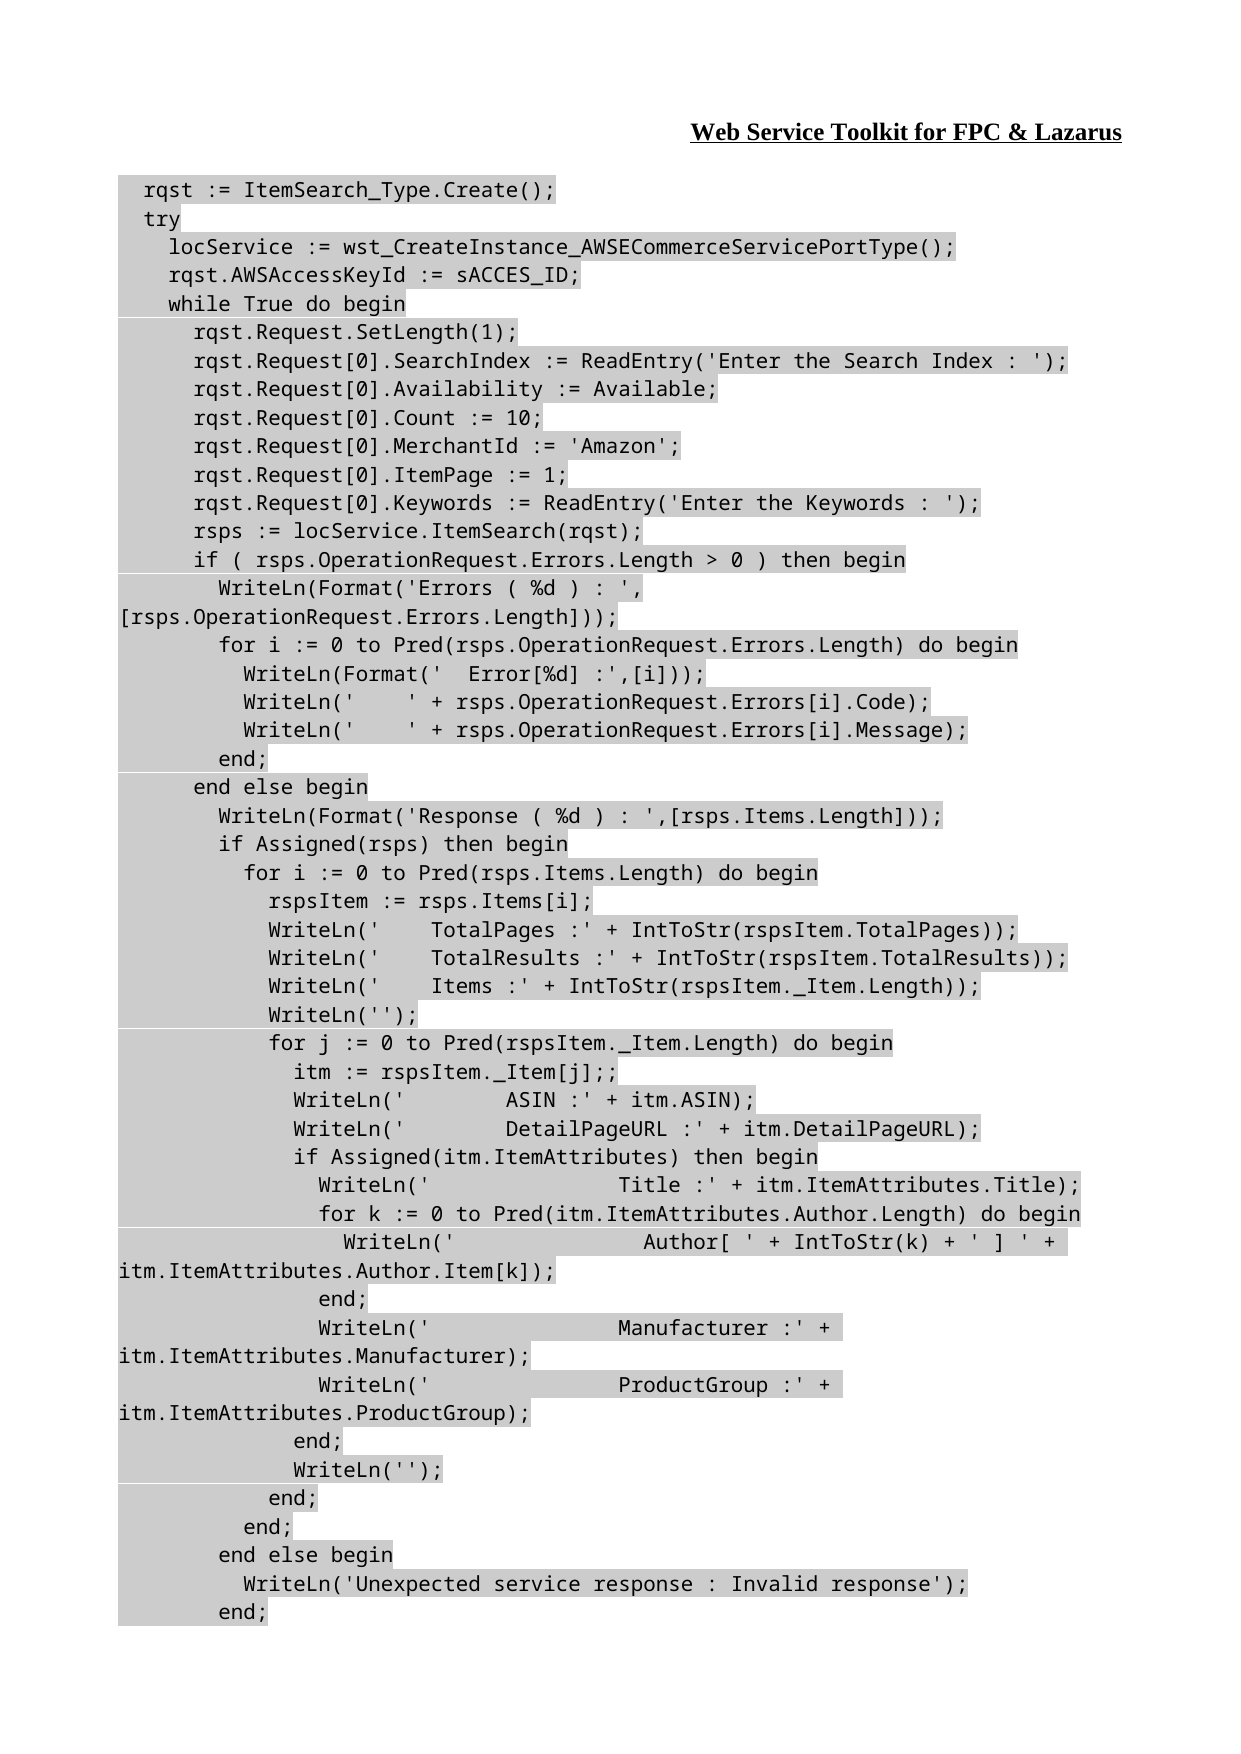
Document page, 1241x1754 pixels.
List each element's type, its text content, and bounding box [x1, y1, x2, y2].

text rqst := ItemSearch_Type.Create(); [118, 175, 1122, 204]
text WriteLn(Format(' Error[%d] :',[i])); [118, 659, 1122, 687]
text for k := 0 to Pred(itm.ItemAttributes.Author.Length) do begin [118, 1199, 1122, 1227]
text WriteLn(' Title :' + itm.ItemAttributes.Title); [118, 1171, 1122, 1199]
text for j := 0 to Pred(rspsItem._Item.Length) do begin [118, 1028, 1122, 1057]
text WriteLn(' TotalPages :' + IntToStr(rspsItem.TotalPages)); [118, 915, 1122, 943]
text rqst.Request[0].MerchantId := 'Amazon'; [118, 431, 1122, 460]
text WriteLn('Unexpected service response : Invalid response'); [118, 1569, 1122, 1597]
text end; [118, 1483, 1122, 1512]
text WriteLn(' DetailPageURL :' + itm.DetailPageURL); [118, 1114, 1122, 1142]
text if ( rsps.OperationRequest.Errors.Length > 0 ) then begin [118, 545, 1122, 573]
text rqst.Request.SetLength(1); [118, 317, 1122, 346]
text while True do begin [118, 289, 1122, 317]
text end else begin [118, 1540, 1122, 1569]
text if Assigned(itm.ItemAttributes) then begin [118, 1142, 1122, 1171]
text rspsItem := rsps.Items[i]; [118, 886, 1122, 915]
text rqst.Request[0].ItemPage := 1; [118, 460, 1122, 488]
text WriteLn(' Manufacturer :' + itm.ItemAttributes.Manufacturer); [118, 1313, 1122, 1370]
text WriteLn(' ProductGroup :' + itm.ItemAttributes.ProductGroup); [118, 1370, 1122, 1427]
text try [118, 204, 1122, 232]
text rqst.Request[0].Keywords := ReadEntry('Enter the Keywords : '); [118, 488, 1122, 517]
text rqst.AWSAccessKeyId := sACCES_ID; [118, 261, 1122, 289]
text WriteLn(' TotalResults :' + IntToStr(rspsItem.TotalResults)); [118, 943, 1122, 972]
text locService := wst_CreateInstance_AWSECommerceServicePortType(); [118, 232, 1122, 261]
text itm := rspsItem._Item[j];; [118, 1057, 1122, 1085]
text end; [118, 1427, 1122, 1455]
text end; [118, 1597, 1122, 1626]
text end; [118, 744, 1122, 772]
text WriteLn(' Items :' + IntToStr(rspsItem._Item.Length)); [118, 972, 1122, 1000]
text for i := 0 to Pred(rsps.Items.Length) do begin [118, 858, 1122, 886]
text WriteLn(''); [118, 1000, 1122, 1028]
text WriteLn(' Author[ ' + IntToStr(k) + ' ] ' + itm.ItemAttributes.Author.Item[k]); [118, 1227, 1122, 1284]
text WriteLn(Format('Response ( %d ) : ',[rsps.Items.Length])); [118, 801, 1122, 829]
text rqst.Request[0].Count := 10; [118, 403, 1122, 431]
text rsps := locService.ItemSearch(rqst); [118, 517, 1122, 545]
text if Assigned(rsps) then begin [118, 829, 1122, 858]
text WriteLn(''); [118, 1455, 1122, 1483]
text WriteLn(' ' + rsps.OperationRequest.Errors[i].Code); [118, 687, 1122, 716]
text WriteLn(Format('Errors ( %d ) : ',[rsps.OperationRequest.Errors.Length])); [118, 573, 1122, 630]
text for i := 0 to Pred(rsps.OperationRequest.Errors.Length) do begin [118, 630, 1122, 659]
text rqst.Request[0].SearchIndex := ReadEntry('Enter the Search Index : '); [118, 346, 1122, 374]
text WriteLn(' ' + rsps.OperationRequest.Errors[i].Message); [118, 716, 1122, 744]
text end; [118, 1512, 1122, 1540]
text end; [118, 1284, 1122, 1313]
text WriteLn(' ASIN :' + itm.ASIN); [118, 1085, 1122, 1114]
text rqst.Request[0].Availability := Available; [118, 374, 1122, 403]
text end else begin [118, 772, 1122, 801]
